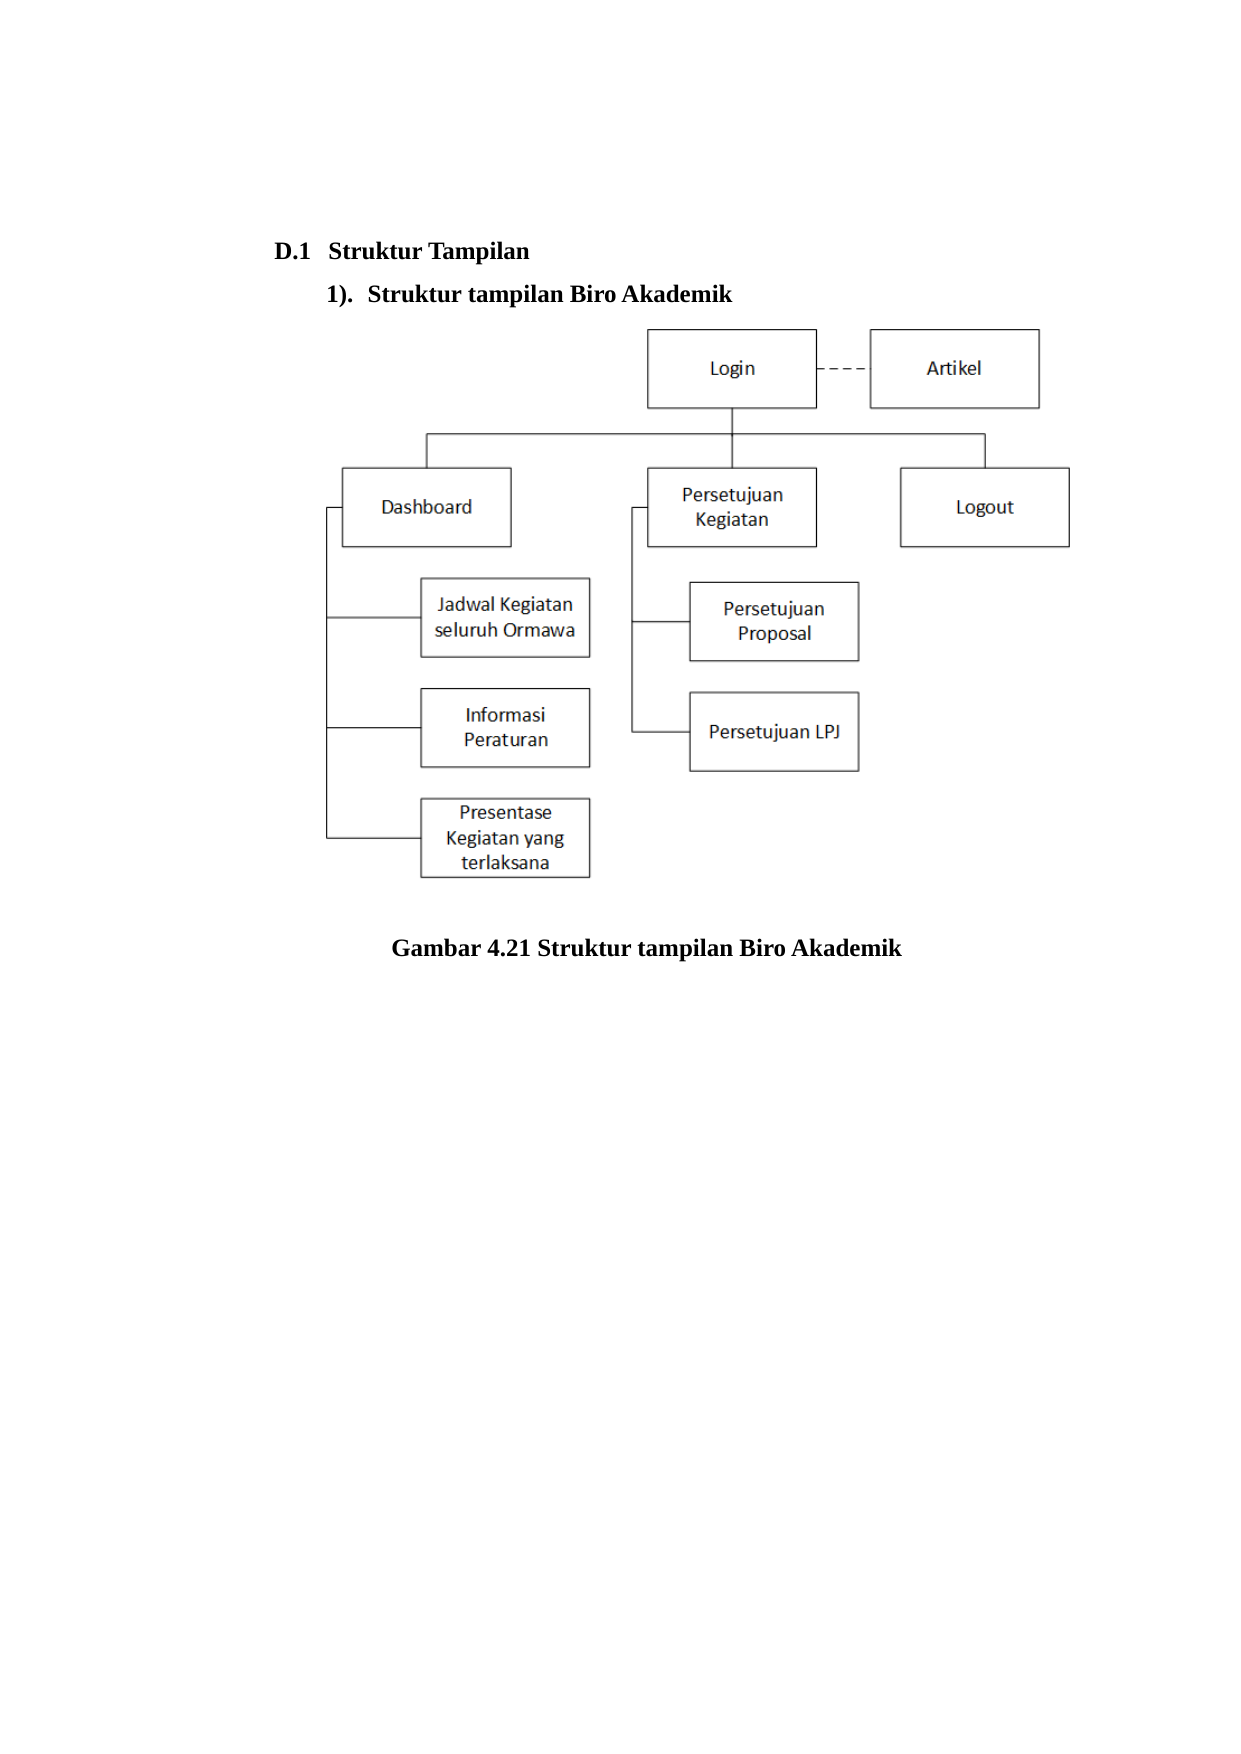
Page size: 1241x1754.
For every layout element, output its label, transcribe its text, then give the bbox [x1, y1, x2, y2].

table_header [236, 323, 1063, 920]
list Struktur Tampilan [274, 236, 1063, 265]
text Gambar 4.21 Struktur tampilan Biro Akademik [236, 933, 1063, 961]
list Struktur tampilan Biro Akademik [326, 279, 1063, 308]
picture [325, 328, 1071, 886]
